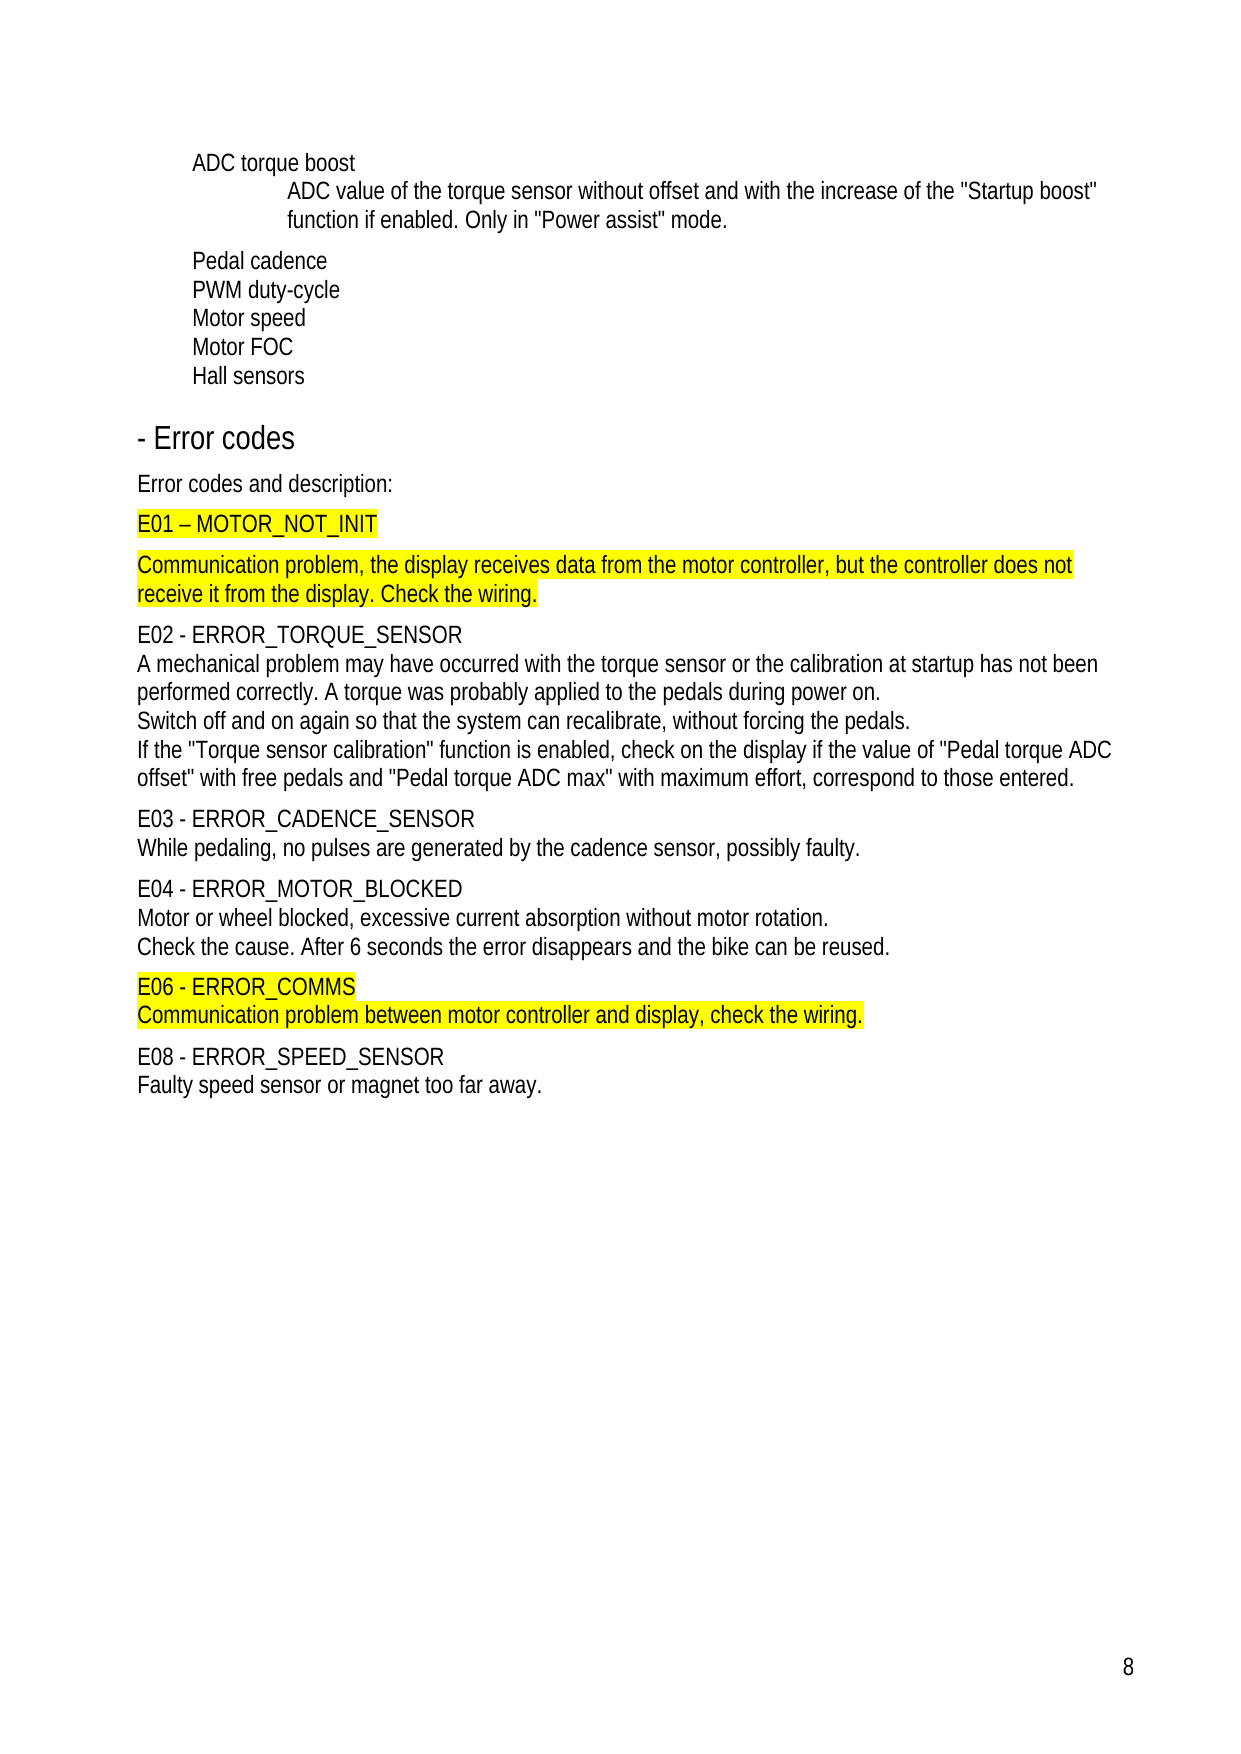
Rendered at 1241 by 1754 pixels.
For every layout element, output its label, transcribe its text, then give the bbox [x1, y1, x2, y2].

text Check the cause. After 6 seconds the error disappears and the bike can be reused. [137, 931, 1122, 960]
text A mechanical problem may have occurred with the torque sensor or the calibration at startup has not been performed correctly. A torque was probably applied to the pedals during power on. [137, 649, 1122, 706]
text - Error codes [137, 418, 1122, 456]
text Communication problem, the display receives data from the motor controller, but the controller does not receive it from the display. Check the wiring. [137, 550, 1122, 607]
text Motor or wheel blocked, excessive current absorption without motor rotation. [137, 903, 1122, 931]
text E06 - ERROR_COMMS [137, 972, 1122, 1001]
text While pedaling, no pulses are generated by the cadence sensor, possibly faulty. [137, 833, 1122, 862]
text E01 – MOTOR_NOT_INIT [137, 509, 1122, 538]
text ADC torque boost [137, 148, 1122, 176]
text Error codes and description: [137, 469, 1122, 497]
text Hall sensors [137, 361, 1122, 389]
text Pedal cadence [137, 246, 1122, 275]
text PWM duty-cycle [137, 275, 1122, 303]
text Switch off and on again so that the system can recalibrate, without forcing the pedals. [137, 706, 1122, 734]
text Motor FOC [137, 332, 1122, 361]
text E08 - ERROR_SPEED_SENSOR [137, 1042, 1122, 1070]
text E04 - ERROR_MOTOR_BLOCKED [137, 874, 1122, 903]
text Motor speed [137, 303, 1122, 332]
text Faulty speed sensor or magnet too far away. [137, 1070, 1122, 1099]
text Communication problem between motor controller and display, check the wiring. [137, 1001, 1122, 1029]
text If the "Torque sensor calibration" function is enabled, check on the display if the value of "Pedal torque ADC offset" with free pedals and "Pedal torque ADC max" with maximum effort, correspond to those entered. [137, 734, 1122, 792]
text E03 - ERROR_CADENCE_SENSOR [137, 804, 1122, 833]
subtitle ADC value of the torque sensor without offset and with the increase of the "Startup boost" function if enabled. Only in "Power assist" mode. [287, 176, 1122, 233]
text E02 - ERROR_TORQUE_SENSOR [137, 620, 1122, 649]
